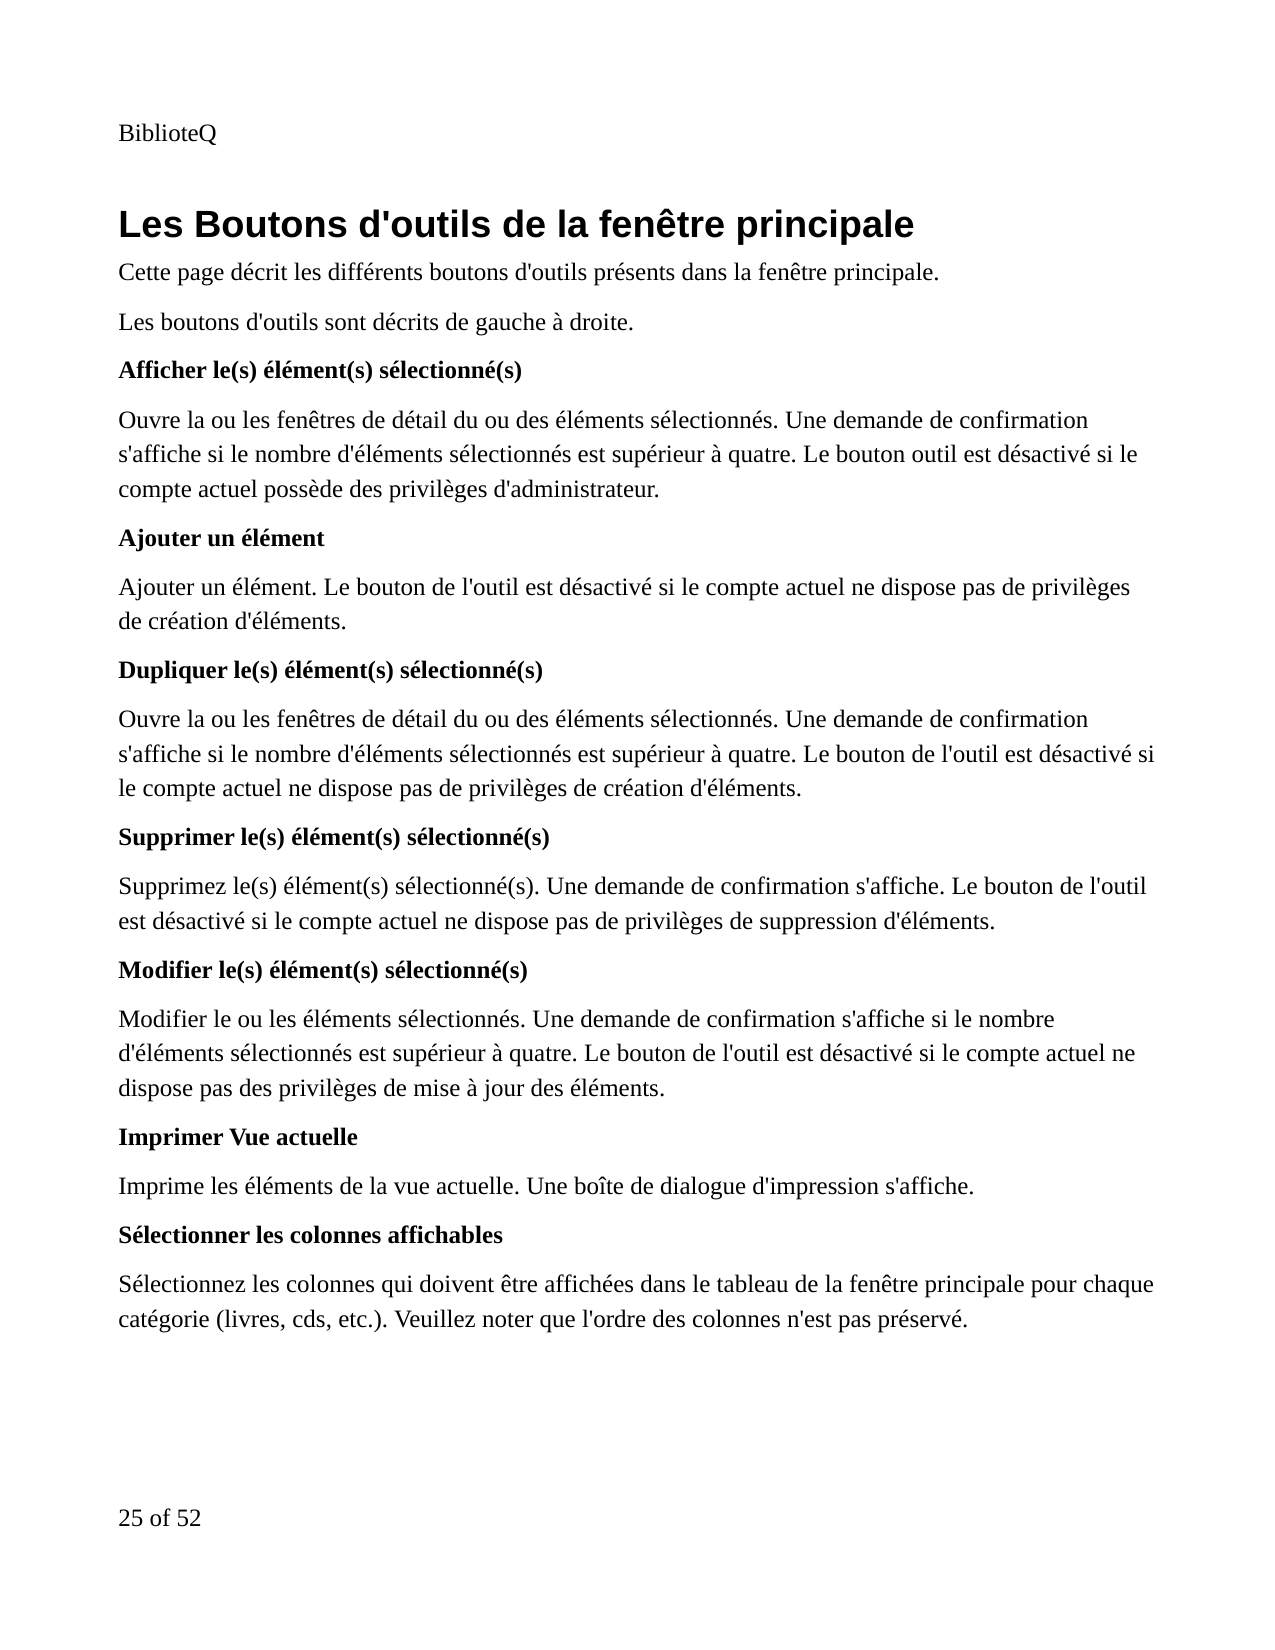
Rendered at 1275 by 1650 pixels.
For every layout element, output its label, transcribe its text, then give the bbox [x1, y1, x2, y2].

text Ouvre la ou les fenêtres de détail du ou des éléments sélectionnés. Une demande de confirmation s'affiche si le nombre d'éléments sélectionnés est supérieur à quatre. Le bouton de l'outil est désactivé si le compte actuel ne dispose pas de privilèges de création d'éléments. [118, 704, 1157, 802]
text Cette page décrit les différents boutons d'outils présents dans la fenêtre principale. [118, 257, 1157, 286]
text Modifier le(s) élément(s) sélectionné(s) [118, 955, 1157, 984]
text Afficher le(s) élément(s) sélectionné(s) [118, 356, 1157, 384]
text Ajouter un élément [118, 523, 1157, 551]
text Imprime les éléments de la vue actuelle. Une boîte de dialogue d'impression s'affiche. [118, 1171, 1157, 1200]
text Supprimez le(s) élément(s) sélectionné(s). Une demande de confirmation s'affiche. Le bouton de l'outil est désactivé si le compte actuel ne dispose pas de privilèges de suppression d'éléments. [118, 871, 1157, 935]
text Modifier le ou les éléments sélectionnés. Une demande de confirmation s'affiche si le nombre d'éléments sélectionnés est supérieur à quatre. Le bouton de l'outil est désactivé si le compte actuel ne dispose pas des privilèges de mise à jour des éléments. [118, 1004, 1157, 1102]
text Les boutons d'outils sont décrits de gauche à droite. [118, 307, 1157, 335]
text Supprimer le(s) élément(s) sélectionné(s) [118, 822, 1157, 851]
text Dupliquer le(s) élément(s) sélectionné(s) [118, 655, 1157, 684]
text Ajouter un élément. Le bouton de l'outil est désactivé si le compte actuel ne dispose pas de privilèges de création d'éléments. [118, 572, 1157, 635]
subtitle Les Boutons d'outils de la fenêtre principale [118, 201, 1157, 245]
text Sélectionnez les colonnes qui doivent être affichées dans le tableau de la fenêtre principale pour chaque catégorie (livres, cds, etc.). Veuillez noter que l'ordre des colonnes n'est pas préservé. [118, 1269, 1157, 1332]
text Ouvre la ou les fenêtres de détail du ou des éléments sélectionnés. Une demande de confirmation s'affiche si le nombre d'éléments sélectionnés est supérieur à quatre. Le bouton outil est désactivé si le compte actuel possède des privilèges d'administrateur. [118, 405, 1157, 502]
text Sélectionner les colonnes affichables [118, 1220, 1157, 1249]
text Imprimer Vue actuelle [118, 1122, 1157, 1151]
